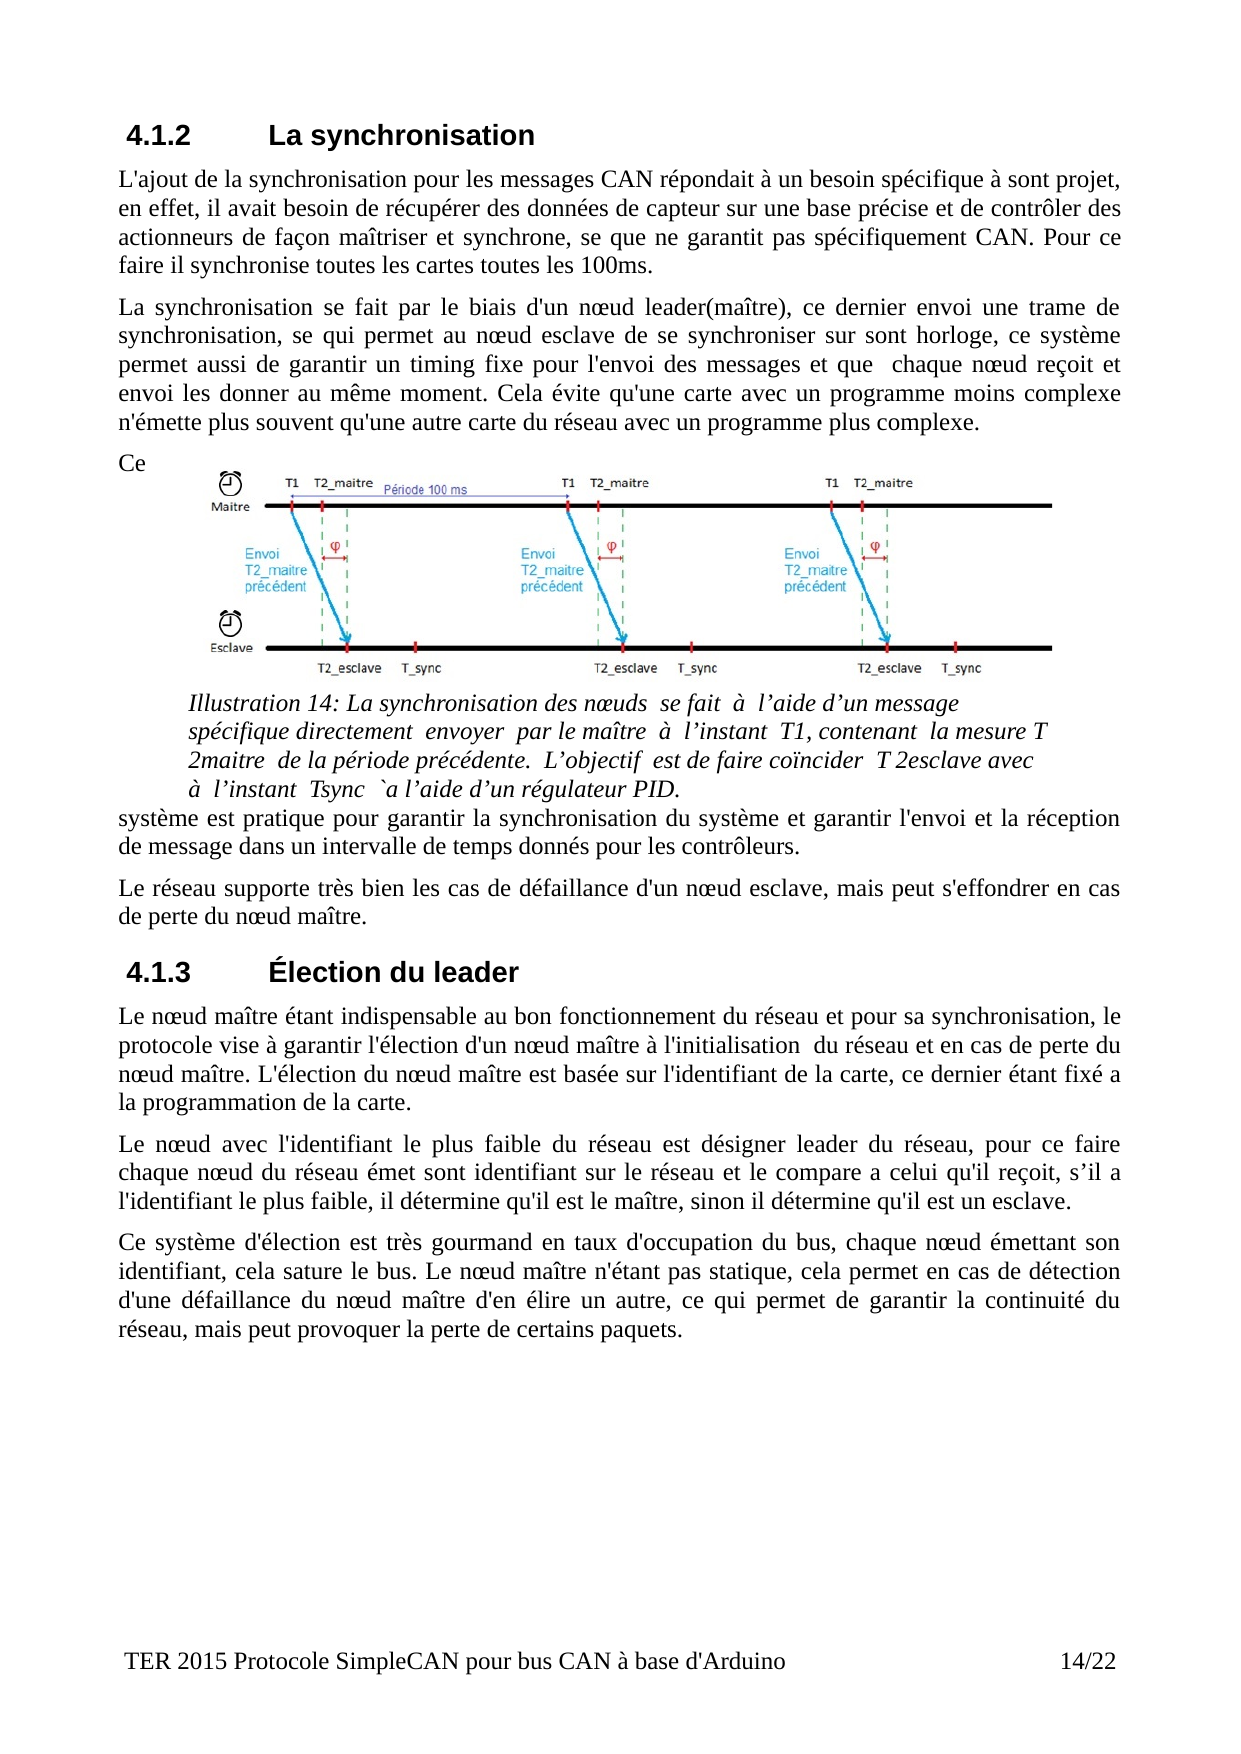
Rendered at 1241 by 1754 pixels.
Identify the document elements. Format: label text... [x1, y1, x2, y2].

text Ce système est pratique pour garantir la synchronisation du système et garantir l'envoi et la réception de message dans un intervalle de temps donnés pour les contrôleurs. [118, 448, 1122, 860]
text Ce système d'élection est très gourmand en taux d'occupation du bus, chaque nœud émettant son identifiant, cela sature le bus. Le nœud maître n'étant pas statique, cela permet en cas de détection d'une défaillance du nœud maître d'en élire un autre, ce qui permet de garantir la continuité du réseau, mais peut provoquer la perte de certains paquets. [118, 1227, 1122, 1342]
subtitle La synchronisation [118, 118, 1122, 152]
text L'ajout de la synchronisation pour les messages CAN répondait à un besoin spécifique à sont projet, en effet, il avait besoin de récupérer des données de capteur sur une base précise et de contrôler des actionneurs de façon maîtriser et synchrone, se que ne garantit pas spécifiquement CAN. Pour ce faire il synchronise toutes les cartes toutes les 100ms. [118, 164, 1122, 279]
text Le réseau supporte très bien les cas de défaillance d'un nœud esclave, mais peut s'effondrer en cas de perte du nœud maître. [118, 873, 1122, 930]
text La synchronisation se fait par le biais d'un nœud leader(maître), ce dernier envoi une trame de synchronisation, se qui permet au nœud esclave de se synchroniser sur sont horloge, ce système permet aussi de garantir un timing fixe pour l'envoi des messages et que chaque nœud reçoit et envoi les donner au même moment. Cela évite qu'une carte avec un programme moins complexe n'émette plus souvent qu'une autre carte du réseau avec un programme plus complexe. [118, 292, 1122, 435]
text Le nœud maître étant indispensable au bon fonctionnement du réseau et pour sa synchronisation, le protocole vise à garantir l'élection d'un nœud maître à l'initialisation du réseau et en cas de perte du nœud maître. L'élection du nœud maître est basée sur l'identifiant de la carte, ce dernier étant fixé a la programmation de la carte. [118, 1001, 1122, 1116]
text Illustration 14: La synchronisation des nœuds se fait à l’aide d’un message spécifique directement envoyer par le maître à l’instant T1, contenant la mesure T 2maitre de la période précédente. L’objectif est de faire coïncider T 2esclave avec à l’instant Tsync `a l’aide d’un régulateur PID. [188, 688, 1052, 803]
subtitle Élection du leader [118, 955, 1122, 989]
picture [188, 460, 1053, 688]
text Le nœud avec l'identifiant le plus faible du réseau est désigner leader du réseau, pour ce faire chaque nœud du réseau émet sont identifiant sur le réseau et le compare a celui qu'il reçoit, s’il a l'identifiant le plus faible, il détermine qu'il est le maître, sinon il détermine qu'il est un esclave. [118, 1129, 1122, 1215]
